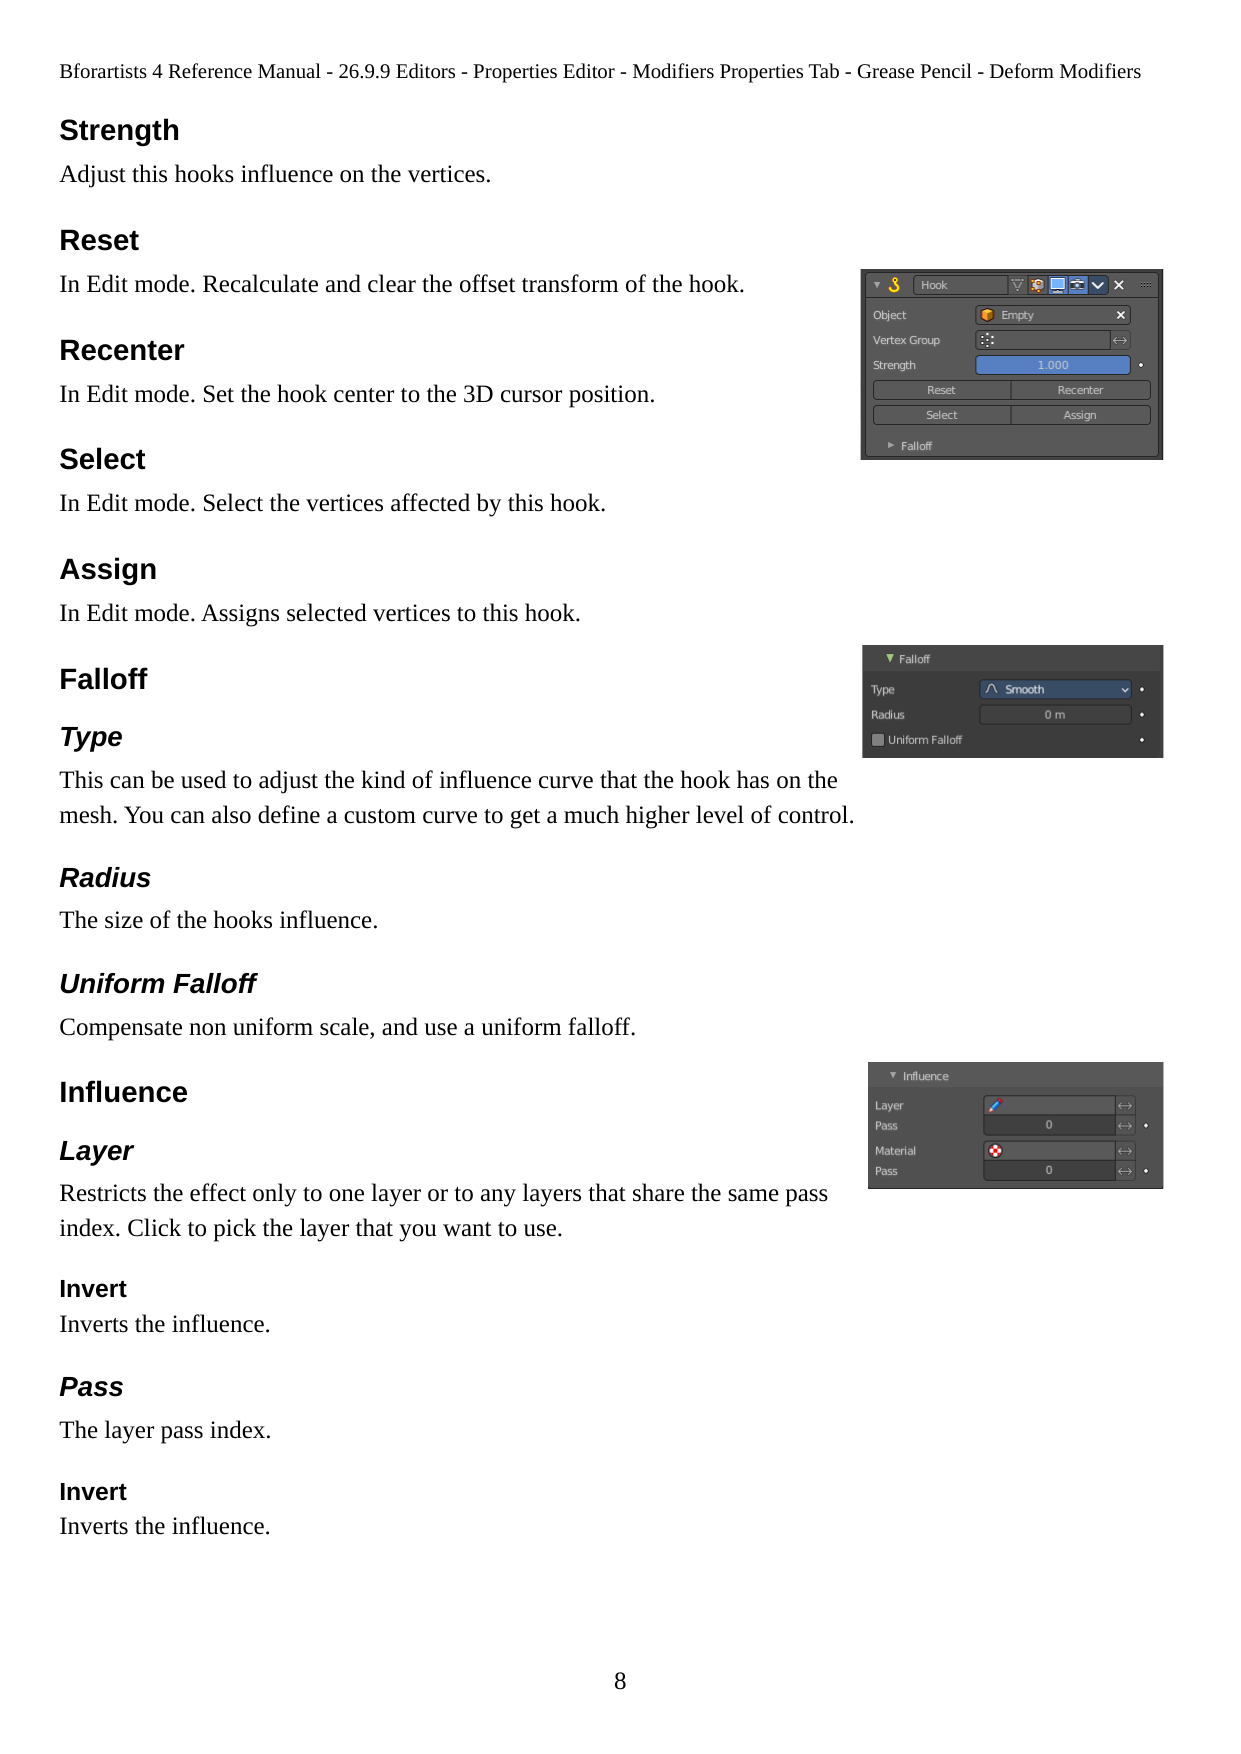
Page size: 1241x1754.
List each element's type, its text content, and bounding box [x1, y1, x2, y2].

text Restricts the effect only to one layer or to any layers that share the same pass index. Click to pick the layer that you want to use. [59, 1178, 1181, 1242]
text Adjust this hooks influence on the vertices. [59, 159, 1181, 188]
subtitle Uniform Falloff [59, 967, 1181, 999]
subtitle Strength [59, 113, 1181, 146]
subtitle [1164, 332, 1181, 366]
subtitle Assign [59, 552, 1181, 586]
text Inverts the influence. [59, 1511, 1181, 1540]
subtitle Falloff [59, 662, 862, 696]
subtitle Type [59, 721, 862, 753]
text In Edit mode. Assigns selected vertices to this hook. [59, 598, 1181, 627]
subtitle Pass [59, 1371, 1181, 1403]
text Compensate non uniform scale, and use a uniform falloff. [59, 1012, 1181, 1040]
text The size of the hooks influence. [59, 906, 1181, 934]
text This can be used to adjust the kind of influence curve that the hook has on the mesh. You can also define a custom curve to get a much higher level of control. [59, 765, 1181, 828]
subtitle Layer [59, 1134, 868, 1166]
subtitle [1164, 721, 1181, 753]
text The layer pass index. [59, 1415, 1181, 1444]
subtitle Invert [59, 1274, 1181, 1303]
subtitle [1164, 662, 1181, 696]
subtitle [1164, 1134, 1181, 1166]
subtitle Radius [59, 861, 1181, 893]
text Inverts the influence. [59, 1309, 1181, 1338]
subtitle [1164, 1075, 1181, 1109]
text In Edit mode. Select the vertices affected by this hook. [59, 488, 1181, 517]
picture [860, 269, 1164, 460]
subtitle Reset [59, 222, 1181, 256]
subtitle Invert [59, 1477, 1181, 1505]
subtitle Influence [59, 1075, 868, 1109]
text In Edit mode. Recalculate and clear the offset transform of the hook. [59, 269, 860, 297]
subtitle Select [59, 442, 1181, 476]
picture [862, 645, 1164, 758]
subtitle Recenter [59, 332, 860, 366]
picture [868, 1062, 1164, 1189]
text In Edit mode. Set the hook center to the 3D cursor position. [59, 379, 860, 407]
